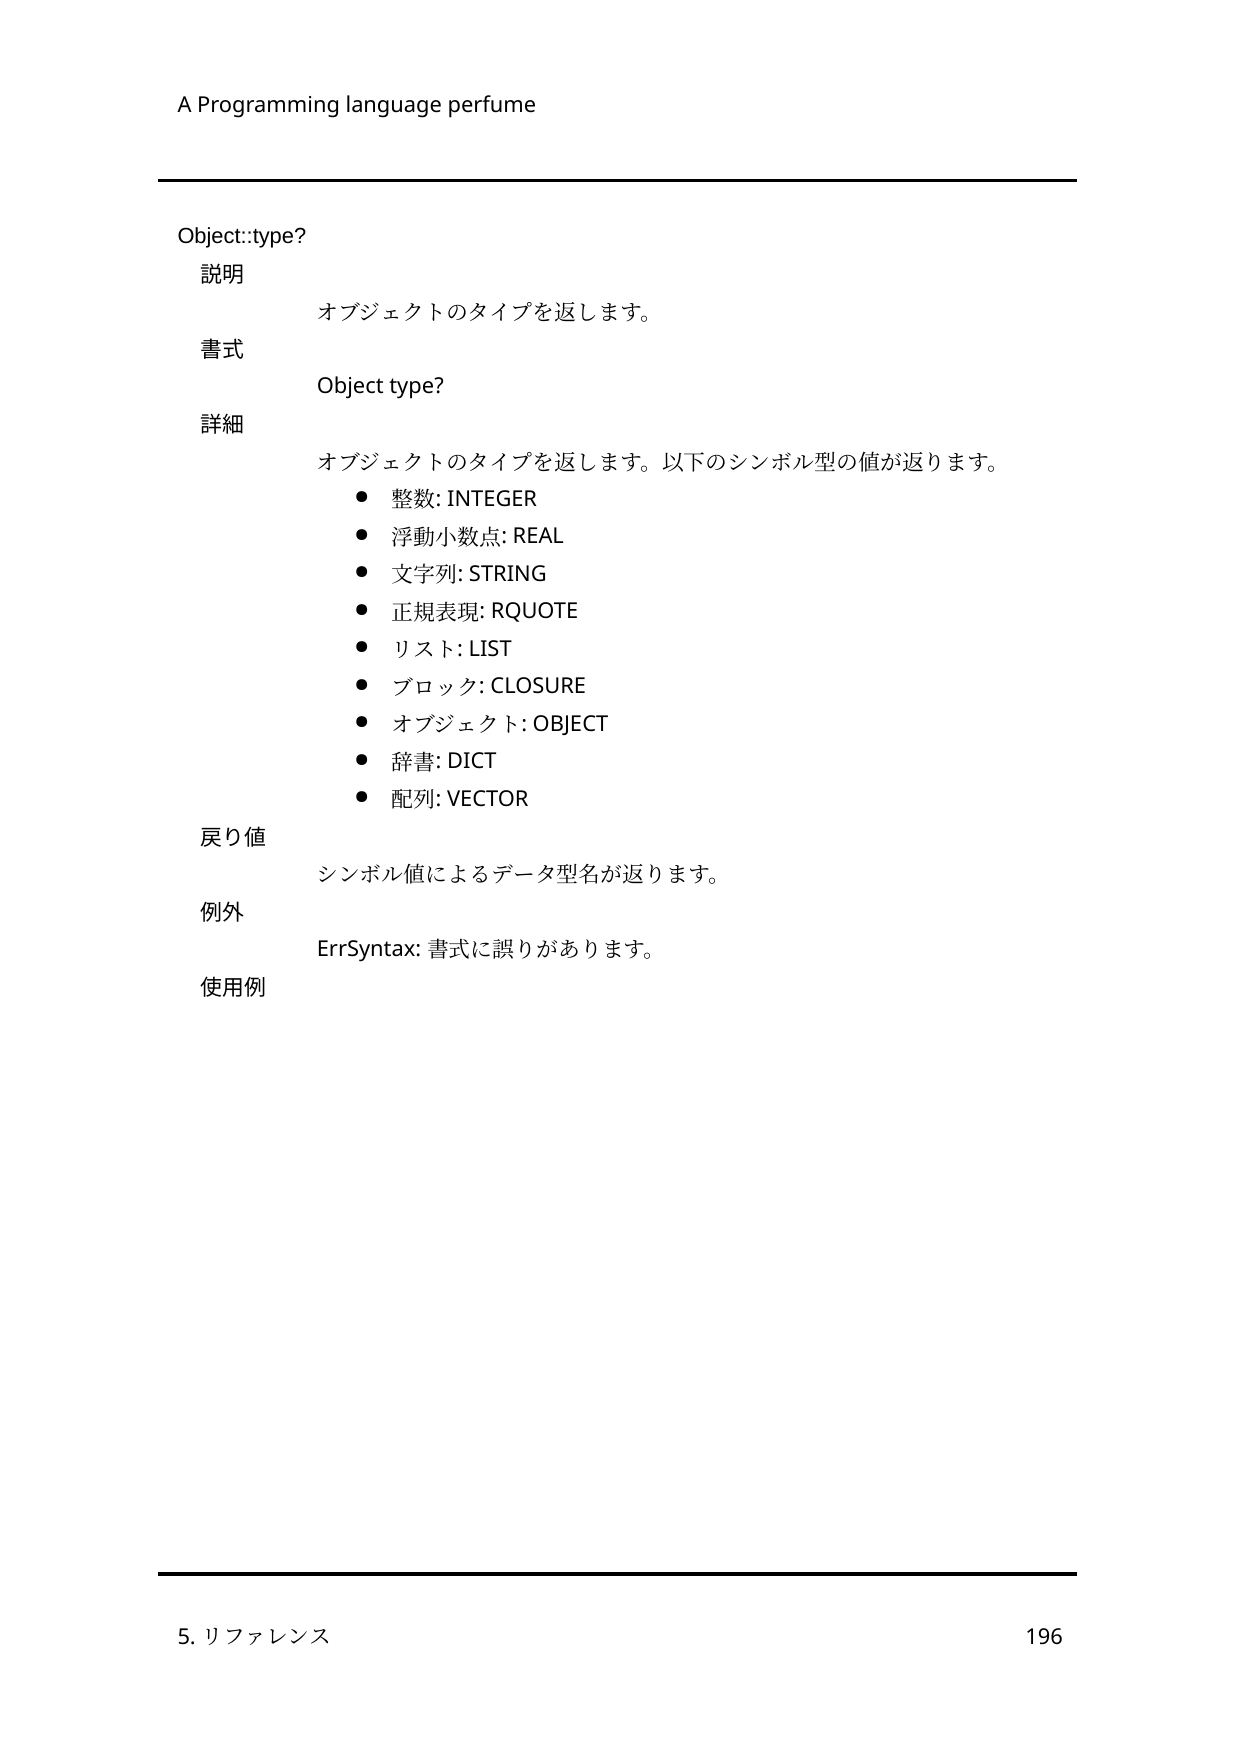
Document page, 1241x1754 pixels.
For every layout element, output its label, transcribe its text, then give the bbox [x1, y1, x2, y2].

table_cell [317, 967, 1063, 1042]
table_header 説明 [200, 254, 317, 329]
table_cell 使用例 [200, 967, 317, 1042]
table_cell オブジェクトのタイプを返します。以下のシンボル型の値が返ります。 整数: INTEGER 浮動小数点: REAL 文字列: STRING 正規表現: RQUOTE リスト: LIST ブロック: CLOSURE オブジェクト: OBJECT 辞書: DICT 配列: VECTOR [317, 404, 1063, 817]
subtitle Object::type? [177, 217, 1063, 254]
table_cell 書式 [200, 329, 317, 404]
table_cell 詳細 [200, 404, 317, 817]
table_cell シンボル値によるデータ型名が返ります。 [317, 817, 1063, 892]
table_cell ErrSyntax: 書式に誤りがあります。 [317, 892, 1063, 967]
table_cell Object type? [317, 329, 1063, 404]
table_header オブジェクトのタイプを返します。 [317, 254, 1063, 329]
table_cell 例外 [200, 892, 317, 967]
table_cell 戻り値 [200, 817, 317, 892]
